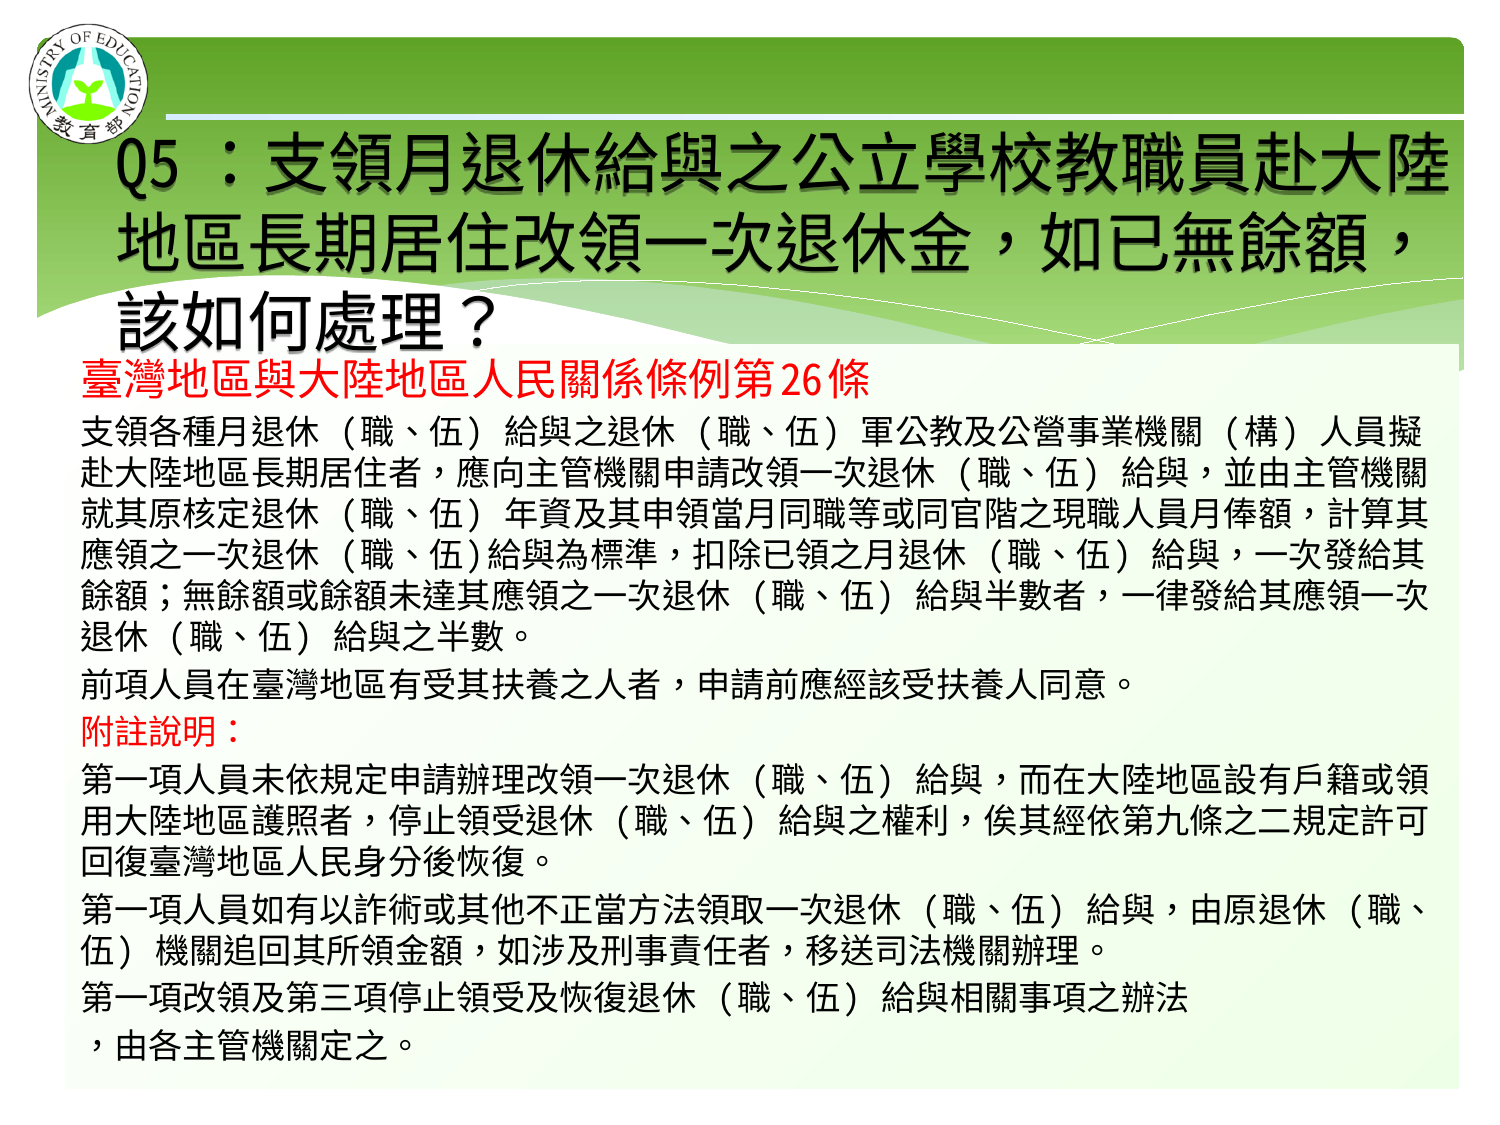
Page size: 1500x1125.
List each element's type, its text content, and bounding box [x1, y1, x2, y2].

title Q5：支領月退休給與之公立學校教職員赴大陸地區長期居住改領一次退休金，如已無餘額，該如何處理？ [100, 113, 1483, 368]
picture [27, 22, 149, 145]
list 臺灣地區與大陸地區人民關係條例第26條 支領各種月退休 (職、伍) 給與之退休 (職、伍) 軍公教及公營事業機關 (構) 人員擬赴大陸地區長期居住者，應向主管機關申請改領一次退休 (職、伍) 給與，並由主管機關就其原核定退休 (職、伍) 年資及其申領當月同職等或同官階之現職人員月俸額，計算其應領之一次退休 (職、伍)給與為標準，扣除已領之月退休 (職、伍) 給與，一次發給其餘額；無餘額或餘額未達其應領之一次退休 (職、伍) 給與半數者，一律發給其應領一次退休 (職、伍) 給與之半數。 前項人員在臺灣地區有受其扶養之人者，申請前應經該受扶養人同意。 附註說明： 第一項人員未依規定申請辦理改領一次退休 (職、伍) 給與，而在大陸地區設有戶籍或領用大陸地區護照者，停止領受退休 (職、伍) 給與之權利，俟其經依第九條之二規定許可回復臺灣地區人民身分後恢復。 第一項人員如有以詐術或其他不正當方法領取一次退休 (職、伍) 給與，由原退休 (職、伍) 機關追回其所領金額，如涉及刑事責任者，移送司法機關辦理。 第一項改領及第三項停止領受及恢復退休 (職、伍) 給與相關事項之辦法 ，由各主管機關定之。 [64, 344, 1459, 1089]
